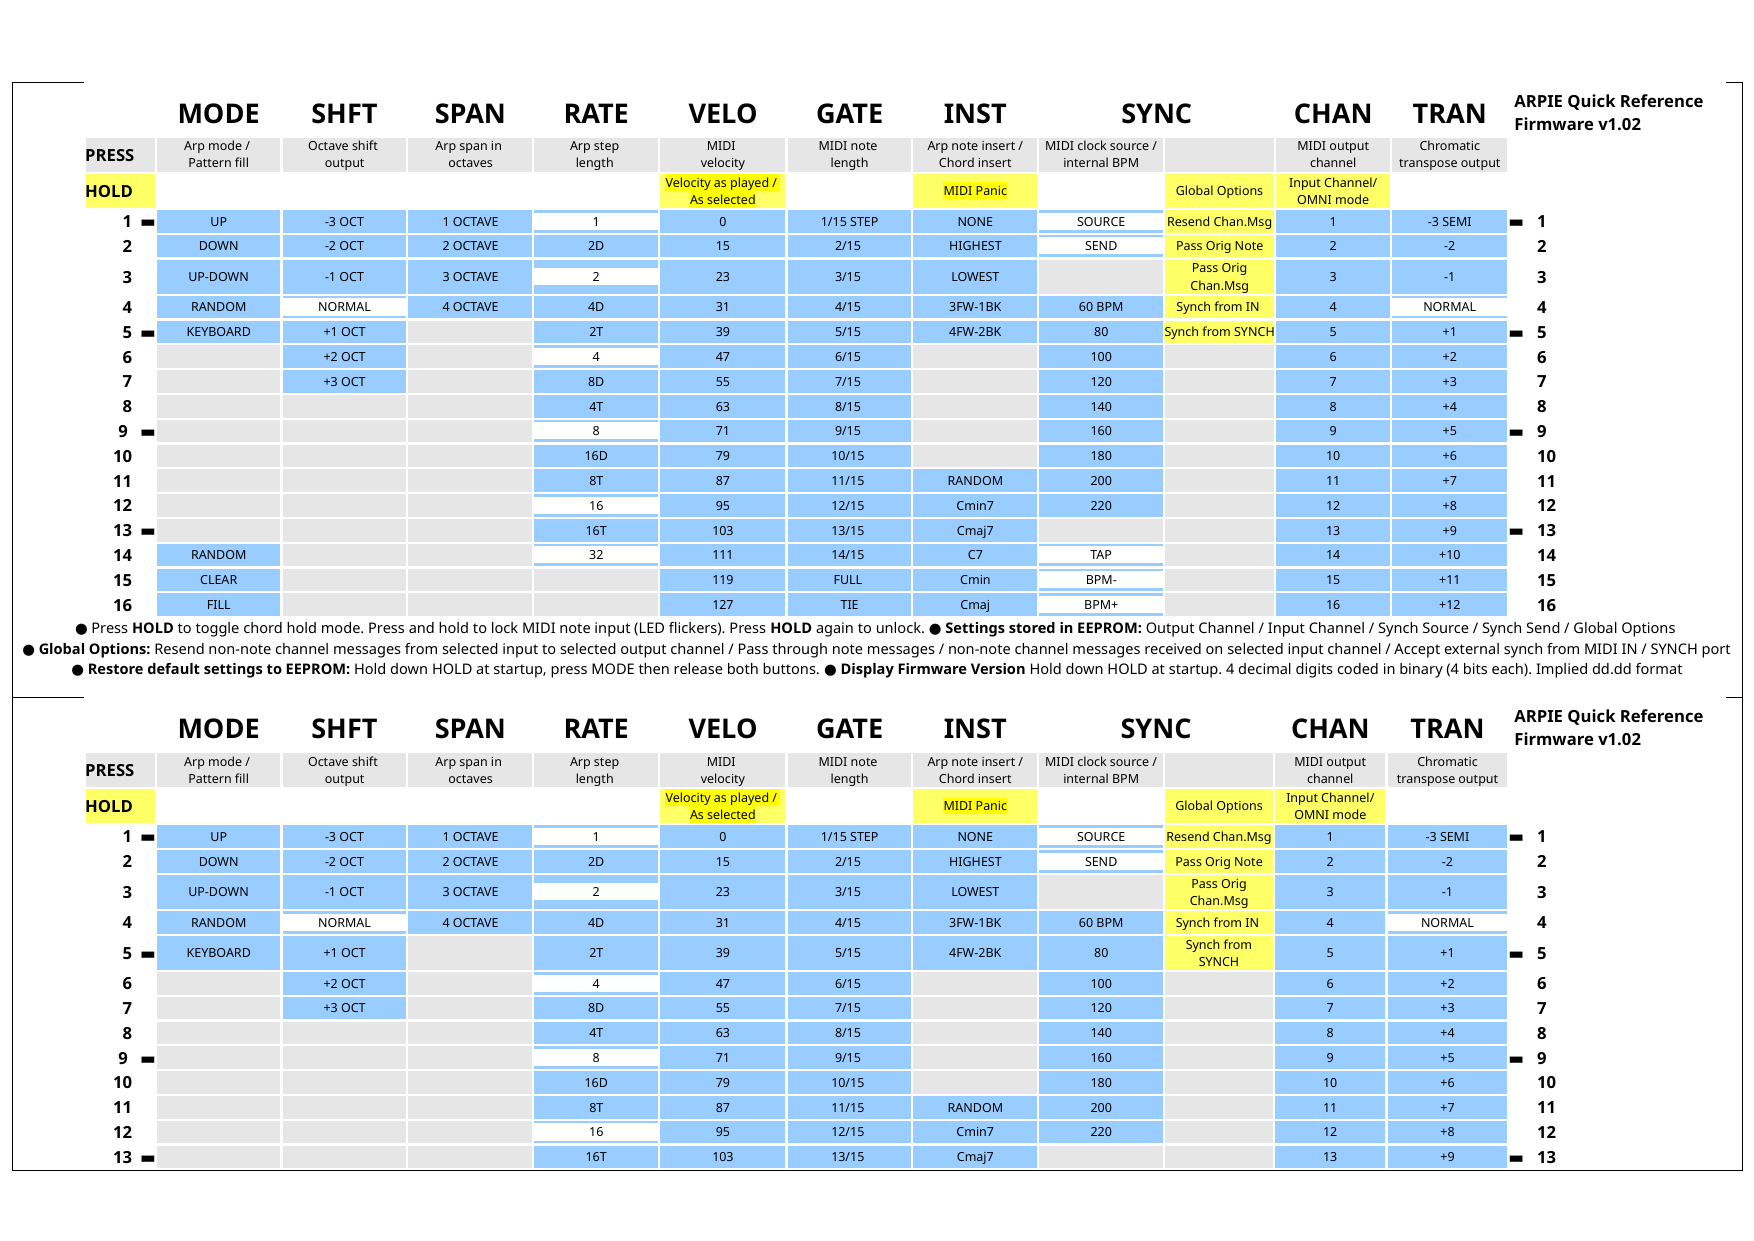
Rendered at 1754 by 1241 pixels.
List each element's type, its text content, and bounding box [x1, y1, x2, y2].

table_cell Arp step length [534, 138, 658, 172]
table_cell 119 [660, 569, 785, 591]
table_cell +2 [1388, 972, 1507, 995]
table_cell ▬ [1509, 825, 1536, 848]
table_cell [133, 235, 155, 257]
table_cell [408, 469, 532, 492]
table_cell 5 [86, 321, 131, 343]
table_cell 13 [1538, 519, 1724, 542]
table_cell 16 [1276, 593, 1390, 616]
table_cell 10 [86, 1071, 131, 1094]
table_cell 12 [86, 1121, 131, 1143]
table_cell PRESS [86, 753, 155, 787]
table_cell 103 [660, 1146, 785, 1168]
table_cell 1 [1538, 210, 1724, 233]
table_cell 4D [534, 911, 658, 934]
table_cell 2/15 [788, 235, 911, 257]
table_header CHAN [1275, 699, 1385, 751]
table_cell 1 OCTAVE [408, 210, 532, 233]
table_header [86, 84, 155, 135]
table_cell +3 [1388, 997, 1507, 1019]
table_cell -1 [1388, 875, 1507, 909]
table_cell [1509, 1121, 1536, 1143]
table_cell MIDI clock source / internal BPM [1039, 753, 1163, 787]
table_cell ▬ [133, 210, 155, 233]
table_cell [788, 789, 911, 823]
table_cell 10 [1276, 445, 1390, 467]
table_cell 7/15 [788, 997, 911, 1019]
table_cell 2 [534, 900, 658, 909]
table_cell 9/15 [788, 1046, 911, 1069]
table_cell 8 [1276, 395, 1390, 418]
table_cell 7 [1538, 370, 1724, 393]
table_cell [157, 789, 280, 823]
table_cell [133, 911, 155, 934]
table_cell Chromatic transpose output [1388, 753, 1507, 787]
table_cell 8/15 [788, 1022, 911, 1044]
table_cell [408, 321, 532, 343]
table_cell 13/15 [788, 1146, 911, 1168]
table_cell [1165, 345, 1274, 368]
table_cell 55 [660, 997, 785, 1019]
table_cell 2 [534, 260, 658, 268]
table_cell 11 [86, 1096, 131, 1119]
table_cell [408, 420, 532, 442]
table_cell 4 [1276, 296, 1390, 318]
table_cell -2 [1392, 235, 1507, 257]
table_cell 7 [86, 997, 131, 1019]
table_cell +1 [1388, 936, 1507, 970]
table_cell [408, 997, 532, 1019]
table_cell 3FW-1BK [913, 911, 1037, 934]
table_cell Cmin7 [913, 1121, 1037, 1143]
table_cell 3 [86, 260, 131, 294]
table_cell MIDI output channel [1275, 753, 1385, 787]
table_cell 2 [1276, 235, 1390, 257]
table_cell [283, 174, 406, 208]
table_cell 6/15 [788, 345, 911, 368]
table_cell Input Channel/ OMNI mode [1275, 789, 1385, 823]
table_cell 23 [660, 875, 785, 909]
table_cell Synch from SYNCH [1165, 936, 1273, 970]
table_cell Cmin [913, 569, 1037, 591]
table_cell +5 [1392, 420, 1507, 442]
table_cell [408, 544, 532, 566]
table_cell +9 [1388, 1146, 1507, 1168]
table_cell [1165, 544, 1274, 566]
table_cell Pass Orig Note [1165, 235, 1274, 257]
table_cell 1/15 STEP [788, 825, 911, 848]
table_cell 12/15 [788, 494, 911, 517]
table_cell 9 [86, 420, 131, 442]
table_cell [1509, 972, 1536, 995]
table_cell [1165, 469, 1274, 492]
table_cell 5 [1276, 321, 1390, 343]
table_header CHAN [1276, 84, 1390, 135]
table_cell 12 [1538, 494, 1724, 517]
table_cell ▬ [133, 1146, 155, 1168]
table_cell 4 [86, 911, 131, 934]
table_header INST [913, 84, 1037, 135]
table_cell [283, 1146, 406, 1168]
table_header MODE [157, 84, 280, 135]
table_cell TIE [788, 593, 911, 616]
table_cell MIDI Panic [913, 174, 1037, 208]
table_cell [408, 494, 532, 517]
table_cell 2 [86, 235, 131, 257]
table_cell [1165, 1022, 1273, 1044]
table_cell +2 [1392, 345, 1507, 368]
table_cell ▬ [1509, 1046, 1536, 1069]
table_cell -2 [1388, 850, 1507, 873]
table_cell 10/15 [788, 1071, 911, 1094]
table_cell [133, 850, 155, 873]
table_cell ▬ [1509, 936, 1536, 970]
table_cell 12 [1538, 1121, 1724, 1143]
table_cell [408, 519, 532, 542]
table_cell 79 [660, 445, 785, 467]
table_cell 39 [660, 321, 785, 343]
table_cell [1509, 875, 1536, 909]
table_cell 95 [660, 494, 785, 517]
table_cell 6 [1538, 345, 1724, 368]
table_cell [1509, 494, 1536, 517]
table_header INST [913, 699, 1037, 751]
table_cell [1165, 997, 1273, 1019]
table_cell 11 [86, 469, 131, 492]
table_cell 8 [1275, 1022, 1385, 1044]
table_cell 2 [1538, 235, 1724, 257]
table_cell [1039, 260, 1163, 294]
table_cell [534, 174, 658, 208]
table_cell 16 [1538, 593, 1724, 616]
table_cell [133, 370, 155, 393]
table_header [86, 699, 155, 751]
table_header SPAN [408, 84, 532, 135]
table_cell Arp mode / Pattern fill [157, 753, 280, 787]
table_cell [408, 345, 532, 368]
table_cell Input Channel/ OMNI mode [1276, 174, 1390, 208]
table_cell [1039, 519, 1163, 542]
table_cell Arp span in octaves [408, 753, 532, 787]
table_cell [283, 1121, 406, 1143]
table_cell Octave shift output [283, 138, 406, 172]
table_cell 0 [660, 210, 785, 233]
table_cell 3 [1538, 260, 1724, 294]
table_cell 13/15 [788, 519, 911, 542]
table_cell UP-DOWN [157, 260, 280, 294]
table_cell 12/15 [788, 1121, 911, 1143]
table_cell ▬ [1509, 321, 1536, 343]
table_cell 9 [1275, 1046, 1385, 1069]
table_cell [1165, 420, 1274, 442]
table_cell +9 [1392, 519, 1507, 542]
table_cell 8D [534, 370, 658, 393]
table_cell 180 [1039, 1071, 1163, 1094]
table_cell DOWN [157, 235, 280, 257]
table_cell [1509, 753, 1724, 787]
table_cell NONE [913, 210, 1037, 233]
table_cell 16T [534, 519, 658, 542]
table_cell 4FW-2BK [913, 936, 1037, 970]
table_cell 9 [1276, 420, 1390, 442]
table_cell Cmaj7 [913, 1146, 1037, 1168]
table_cell 6 [1276, 345, 1390, 368]
table_cell 1 [1275, 825, 1385, 848]
table_cell 2/15 [788, 850, 911, 873]
table_cell 2 [534, 875, 658, 883]
table_cell 79 [660, 1071, 785, 1094]
table_cell [408, 1071, 532, 1094]
table_cell ▬ [1509, 1146, 1536, 1168]
table_cell 4FW-2BK [913, 321, 1037, 343]
table_cell +1 OCT [283, 936, 406, 970]
table_cell [408, 370, 532, 393]
table_cell [534, 789, 658, 823]
table_cell -3 OCT [283, 825, 406, 848]
table_cell 47 [660, 345, 785, 368]
table_cell 16T [534, 1146, 658, 1168]
table_cell Resend Chan.Msg [1165, 825, 1273, 848]
table_cell [283, 1096, 406, 1119]
table_cell 2 [534, 285, 658, 294]
table_cell FULL [788, 569, 911, 591]
table_cell MIDI Panic [913, 789, 1037, 823]
table_cell 180 [1039, 445, 1163, 467]
table_cell 4D [534, 296, 658, 318]
table_cell 12 [1275, 1121, 1385, 1143]
table_cell Synch from IN [1165, 296, 1274, 318]
table_cell -2 OCT [283, 850, 406, 873]
table_cell 16D [534, 1071, 658, 1094]
table_cell UP [157, 825, 280, 848]
table_cell 11 [1538, 469, 1724, 492]
table_cell [666, 789, 779, 823]
table_cell [283, 494, 406, 517]
table_cell 2 [1538, 850, 1724, 873]
table_cell KEYBOARD [157, 321, 280, 343]
table_cell [408, 1046, 532, 1069]
table_cell 3/15 [788, 875, 911, 909]
table_cell +8 [1392, 494, 1507, 517]
table_cell Global Options [1165, 789, 1273, 823]
table_cell 87 [660, 1096, 785, 1119]
table_cell [1165, 494, 1274, 517]
table_cell [133, 345, 155, 368]
table_cell MIDI note length [788, 138, 911, 172]
table_cell 2 [1275, 850, 1385, 873]
table_cell HIGHEST [913, 850, 1037, 873]
table_cell 9 [1538, 420, 1724, 442]
table_cell [1165, 593, 1274, 616]
table_cell [1509, 395, 1536, 418]
table_cell [1165, 753, 1273, 787]
table_cell [1165, 445, 1274, 467]
table_header TRAN [1388, 699, 1507, 751]
table_cell MIDI velocity [660, 753, 785, 787]
table_cell 13 [1538, 1146, 1724, 1168]
table_cell 95 [660, 1121, 785, 1143]
table_cell -1 OCT [283, 260, 406, 294]
table_cell 1 [86, 210, 131, 233]
table_cell 31 [660, 911, 785, 934]
table_cell RANDOM [157, 911, 280, 934]
table_cell [913, 445, 1037, 467]
table_cell 14/15 [788, 544, 911, 566]
table_cell 0 [660, 825, 785, 848]
table_cell ▬ [1509, 210, 1536, 233]
table_cell Octave shift output [283, 753, 406, 787]
table_cell [283, 420, 406, 442]
table_cell Resend Chan.Msg [1165, 210, 1274, 233]
table_cell [913, 1046, 1037, 1069]
table_cell [133, 494, 155, 517]
table_cell [913, 370, 1037, 393]
table_cell [1509, 850, 1536, 873]
table_cell Arp note insert / Chord insert [913, 138, 1037, 172]
table_cell 2 OCTAVE [408, 850, 532, 873]
table_cell 9 [86, 1046, 131, 1069]
table_cell -3 OCT [283, 210, 406, 233]
table_cell [1165, 370, 1274, 393]
table_cell [1509, 1022, 1536, 1044]
table_header SHFT [283, 699, 406, 751]
table_cell [913, 972, 1037, 995]
table_cell [133, 544, 155, 566]
table_cell KEYBOARD [157, 936, 280, 970]
table_cell [534, 593, 658, 616]
table_cell [157, 997, 280, 1019]
table_cell 3 [1275, 875, 1385, 909]
table_cell 6 [1275, 972, 1385, 995]
table_cell [1509, 1071, 1536, 1094]
table_cell 8 [86, 1022, 131, 1044]
table_cell 1/15 STEP [788, 210, 911, 233]
table_cell 8T [534, 469, 658, 492]
table_cell [157, 469, 280, 492]
table_cell ▬ [133, 825, 155, 848]
table_cell +1 [1392, 321, 1507, 343]
table_header SYNC [1039, 84, 1274, 135]
table_cell [913, 1071, 1037, 1094]
table_cell Arp mode / Pattern fill [157, 138, 280, 172]
table_cell 16D [534, 445, 658, 467]
table_cell [534, 569, 658, 591]
table_cell [283, 395, 406, 418]
table_cell 9 [1538, 1046, 1724, 1069]
table_cell 2 [86, 850, 131, 873]
table_cell 1 [86, 825, 131, 848]
table_header SHFT [283, 84, 406, 135]
table_cell [1165, 1096, 1273, 1119]
table_cell [1509, 138, 1724, 172]
table_cell 8 [1538, 395, 1724, 418]
table_cell UP [157, 210, 280, 233]
table_cell [913, 395, 1037, 418]
table_cell 4/15 [788, 296, 911, 318]
table_cell [133, 1096, 155, 1119]
table_cell 11/15 [788, 469, 911, 492]
table_cell 10 [86, 445, 131, 467]
table_cell [157, 174, 280, 208]
table_cell Synch from IN [1165, 911, 1273, 934]
table_cell [1509, 370, 1536, 393]
table_cell 87 [660, 469, 785, 492]
table_cell [408, 395, 532, 418]
table_cell 3 OCTAVE [408, 260, 532, 294]
table_cell [408, 789, 532, 823]
table_cell [1509, 260, 1536, 294]
table_cell 3 [1276, 260, 1390, 294]
table_cell [1165, 1071, 1273, 1094]
table_cell [1509, 911, 1536, 934]
table_cell 14 [86, 544, 131, 566]
table_cell 7 [1275, 997, 1385, 1019]
table_cell RANDOM [913, 1096, 1037, 1119]
table_cell 8/15 [788, 395, 911, 418]
table_cell 11 [1275, 1096, 1385, 1119]
table_cell [408, 972, 532, 995]
table_cell [157, 395, 280, 418]
table_cell [13, 698, 84, 1170]
table_cell 5 [1538, 321, 1724, 343]
table_cell 2D [534, 850, 658, 873]
table_cell 12 [86, 494, 131, 517]
table_cell 47 [660, 972, 785, 995]
table_cell [283, 445, 406, 467]
table_cell MIDI note length [788, 753, 911, 787]
table_cell 6 [86, 345, 131, 368]
table_cell [133, 997, 155, 1019]
table_cell Pass Orig Chan.Msg [1165, 260, 1274, 294]
table_cell +1 OCT [283, 321, 406, 343]
table_cell [133, 469, 155, 492]
table_cell [1509, 789, 1724, 823]
table_cell 23 [660, 260, 785, 294]
table_cell [133, 1071, 155, 1094]
table_cell ▬ [1509, 519, 1536, 542]
table_cell 10 [1275, 1071, 1385, 1094]
table_cell 1 OCTAVE [408, 825, 532, 848]
table_cell 8T [534, 1096, 658, 1119]
table_cell [283, 1046, 406, 1069]
table_cell [408, 936, 532, 970]
table_cell Arp note insert / Chord insert [913, 753, 1037, 787]
table_cell [1165, 395, 1274, 418]
table_cell 111 [660, 544, 785, 566]
table_cell 4T [534, 395, 658, 418]
table_cell UP-DOWN [157, 875, 280, 909]
table_cell [283, 544, 406, 566]
table_cell +12 [1392, 593, 1507, 616]
table_cell [1509, 469, 1536, 492]
table_cell [1509, 997, 1536, 1019]
table_cell RANDOM [913, 469, 1037, 492]
table_cell 3 [1538, 875, 1724, 909]
table_cell [283, 1071, 406, 1094]
table_cell +6 [1388, 1071, 1507, 1094]
table_cell 160 [1039, 420, 1163, 442]
table_cell [283, 519, 406, 542]
table_cell 11 [1538, 1096, 1724, 1119]
table_cell -3 SEMI [1388, 825, 1507, 848]
table_cell HIGHEST [913, 235, 1037, 257]
table_cell [913, 1022, 1037, 1044]
table_cell 13 [1275, 1146, 1385, 1168]
table_cell [133, 972, 155, 995]
table_cell 10 [1538, 1071, 1724, 1094]
table_cell [283, 569, 406, 591]
table_cell [788, 174, 911, 208]
table_cell [157, 445, 280, 467]
table_cell 7 [1538, 997, 1724, 1019]
table_cell [1039, 875, 1163, 909]
table_cell [1509, 296, 1536, 318]
table_cell 100 [1039, 345, 1163, 368]
table_cell 6 [1538, 972, 1724, 995]
table_cell [283, 469, 406, 492]
table_cell Cmin7 [913, 494, 1037, 517]
table_cell 15 [86, 569, 131, 591]
table_cell 2T [534, 321, 658, 343]
table_cell 31 [660, 296, 785, 318]
table_cell 9/15 [788, 420, 911, 442]
table_cell 15 [1276, 569, 1390, 591]
table_cell [133, 1022, 155, 1044]
table_cell 7 [1276, 370, 1390, 393]
table_cell C7 [913, 544, 1037, 566]
table_cell 63 [660, 395, 785, 418]
table_cell 60 BPM [1039, 296, 1163, 318]
table_cell 4 [1538, 911, 1724, 934]
table_cell [913, 997, 1037, 1019]
table_cell 8 [86, 395, 131, 418]
table_header MODE [157, 699, 280, 751]
table_cell [408, 445, 532, 467]
table_cell ▬ [133, 936, 155, 970]
table_cell 13 [86, 1146, 131, 1168]
table_cell ▬ [133, 420, 155, 442]
table_cell [133, 875, 155, 909]
table_header TRAN [1392, 84, 1507, 135]
table_cell +8 [1388, 1121, 1507, 1143]
table_cell 13 [1276, 519, 1390, 542]
table_cell 10/15 [788, 445, 911, 467]
table_cell FILL [157, 593, 280, 616]
table_cell Pass Orig Chan.Msg [1165, 875, 1273, 909]
table_cell [157, 972, 280, 995]
table_cell [1388, 789, 1507, 823]
table_cell [133, 445, 155, 467]
table_cell [1509, 445, 1536, 467]
table_cell [133, 593, 155, 616]
table_cell Arp span in octaves [408, 138, 532, 172]
table_cell -3 SEMI [1392, 210, 1507, 233]
table_cell [1509, 345, 1536, 368]
table_cell [1509, 593, 1536, 616]
table_cell 3 [86, 875, 131, 909]
table_header GATE [788, 84, 911, 135]
table_cell MIDI output channel [1276, 138, 1390, 172]
table_cell [157, 370, 280, 393]
table_cell 1 [1538, 825, 1724, 848]
table_cell +11 [1392, 569, 1507, 591]
table_cell 5 [86, 936, 131, 970]
table_cell [157, 345, 280, 368]
table_cell +7 [1392, 469, 1507, 492]
table_cell ▬ [133, 1046, 155, 1069]
table_cell [408, 1096, 532, 1119]
table_cell +6 [1392, 445, 1507, 467]
table_cell 200 [1039, 1096, 1163, 1119]
table_cell [133, 296, 155, 318]
table_cell [157, 1096, 280, 1119]
table_cell [133, 1121, 155, 1143]
table_cell +4 [1388, 1022, 1507, 1044]
table_cell [666, 174, 779, 208]
table_cell [1509, 544, 1536, 566]
table_cell [157, 519, 280, 542]
table_cell ▬ [133, 519, 155, 542]
table_cell 60 BPM [1039, 911, 1163, 934]
table_cell 140 [1039, 395, 1163, 418]
table_cell 2T [534, 936, 658, 970]
table_cell 4 [1538, 296, 1724, 318]
table_cell 8D [534, 997, 658, 1019]
table_cell +2 OCT [283, 345, 406, 368]
table_cell 80 [1039, 936, 1163, 970]
table_cell 5/15 [788, 321, 911, 343]
table_cell 71 [660, 1046, 785, 1069]
table_cell -1 [1392, 260, 1507, 294]
table_cell [157, 420, 280, 442]
table_cell [1039, 789, 1163, 823]
table_cell NONE [913, 825, 1037, 848]
table_cell +5 [1388, 1046, 1507, 1069]
table_cell PRESS [86, 138, 155, 172]
table_cell -1 OCT [283, 875, 406, 909]
table_cell [1509, 1096, 1536, 1119]
table_cell -2 OCT [283, 235, 406, 257]
table_header ARPIE Quick Reference Firmware v1.02 [1509, 84, 1724, 135]
table_cell [1165, 972, 1273, 995]
table_cell 4/15 [788, 911, 911, 934]
table_cell [283, 1022, 406, 1044]
table_cell 15 [660, 235, 785, 257]
table_cell 6 [86, 972, 131, 995]
table_cell [1392, 174, 1507, 208]
table_cell LOWEST [913, 260, 1037, 294]
table_cell [283, 593, 406, 616]
table_header GATE [788, 699, 911, 751]
table_cell [157, 1022, 280, 1044]
table_cell +10 [1392, 544, 1507, 566]
table_cell [408, 174, 532, 208]
table_cell [408, 593, 532, 616]
table_cell 127 [660, 593, 785, 616]
table_cell [913, 420, 1037, 442]
table_cell 14 [1276, 544, 1390, 566]
table_header VELO [660, 84, 785, 135]
table_cell HOLD [86, 174, 155, 208]
table_cell 120 [1039, 370, 1163, 393]
table_cell 3 OCTAVE [408, 875, 532, 909]
table_cell CLEAR [157, 569, 280, 591]
table_header SYNC [1039, 699, 1273, 751]
table_cell 11 [1276, 469, 1390, 492]
table_cell [157, 1071, 280, 1094]
table_header VELO [660, 699, 785, 751]
table_cell Cmaj7 [913, 519, 1037, 542]
table_cell Chromatic transpose output [1392, 138, 1507, 172]
table_cell 13 [86, 519, 131, 542]
table_cell 220 [1039, 1121, 1163, 1143]
table_cell 15 [660, 850, 785, 873]
table_cell +3 OCT [283, 997, 406, 1019]
table_cell 7 [86, 370, 131, 393]
table_cell 10 [1538, 445, 1724, 467]
table_cell 3/15 [788, 260, 911, 294]
table_cell 2 OCTAVE [408, 235, 532, 257]
table_cell HOLD [86, 789, 155, 823]
table_cell 39 [660, 936, 785, 970]
table_cell Arp step length [534, 753, 658, 787]
table_cell Cmaj [913, 593, 1037, 616]
table_cell [408, 1121, 532, 1143]
table_cell [1509, 235, 1536, 257]
table_cell 14 [1538, 544, 1724, 566]
table_cell DOWN [157, 850, 280, 873]
table_cell 4 [86, 296, 131, 318]
table_cell 71 [660, 420, 785, 442]
table_cell 55 [660, 370, 785, 393]
table_cell [157, 1046, 280, 1069]
table_cell [133, 395, 155, 418]
table_cell [133, 260, 155, 294]
table_cell [1165, 519, 1274, 542]
table_cell LOWEST [913, 875, 1037, 909]
table_cell +3 OCT [283, 370, 406, 393]
table_cell 5 [1275, 936, 1385, 970]
table_cell 8 [1538, 1022, 1724, 1044]
table_cell [408, 569, 532, 591]
table_cell 63 [660, 1022, 785, 1044]
table_cell 12 [1276, 494, 1390, 517]
table_cell MIDI velocity [660, 138, 785, 172]
table_cell [1165, 1146, 1273, 1168]
table_cell 140 [1039, 1022, 1163, 1044]
table_cell [283, 789, 406, 823]
table_header RATE [534, 84, 658, 135]
table_cell 4 OCTAVE [408, 911, 532, 934]
table_cell 80 [1039, 321, 1163, 343]
table_cell 5/15 [788, 936, 911, 970]
table_cell 16 [86, 593, 131, 616]
table_cell 5 [1538, 936, 1724, 970]
table_cell 4 OCTAVE [408, 296, 532, 318]
table_cell [408, 1022, 532, 1044]
table_header ● Press HOLD to toggle chord hold mode. Press and hold to lock MIDI note input (LED flickers). Press HOLD again to unlock. ● Settings stored in EEPROM: Output Channel / Input Channel / Synch Source / Synch Send / Global Options ● Global Options: Resend non-note channel messages from selected input to selected output channel / Pass through note messages / non-note channel messages received on selected input channel / Accept external synch from MIDI IN / SYNCH port ● Restore default settings to EEPROM: Hold down HOLD at startup, press MODE then release both buttons. ● Display Firmware Version Hold down HOLD at startup. 4 decimal digits coded in binary (4 bits each). Implied dd.dd format [13, 83, 1742, 697]
table_cell [1165, 1046, 1273, 1069]
table_cell [157, 494, 280, 517]
table_cell [1165, 138, 1274, 172]
table_cell [408, 1146, 532, 1168]
table_cell Pass Orig Note [1165, 850, 1273, 873]
table_header RATE [534, 699, 658, 751]
table_cell RANDOM [157, 544, 280, 566]
table_cell +7 [1388, 1096, 1507, 1119]
table_cell 4T [534, 1022, 658, 1044]
table_cell [157, 1121, 280, 1143]
table_cell [913, 345, 1037, 368]
table_cell [1165, 1121, 1273, 1143]
table_cell [1165, 569, 1274, 591]
table_cell 4 [1275, 911, 1385, 934]
table_cell Synch from SYNCH [1165, 321, 1274, 343]
table_cell +4 [1392, 395, 1507, 418]
table_cell [1509, 174, 1724, 208]
table_header ARPIE Quick Reference Firmware v1.02 [1509, 699, 1724, 751]
table_cell 3FW-1BK [913, 296, 1037, 318]
table_cell ▬ [133, 321, 155, 343]
table_cell 100 [1039, 972, 1163, 995]
table_cell [133, 569, 155, 591]
table_cell MIDI clock source / internal BPM [1039, 138, 1163, 172]
table_cell [1039, 174, 1163, 208]
table_cell 1 [1276, 210, 1390, 233]
table_cell 7/15 [788, 370, 911, 393]
table_cell 11/15 [788, 1096, 911, 1119]
table_cell RANDOM [157, 296, 280, 318]
table_cell 2D [534, 235, 658, 257]
table_header SPAN [408, 699, 532, 751]
table_cell 6/15 [788, 972, 911, 995]
table_cell 200 [1039, 469, 1163, 492]
table_cell ▬ [1509, 420, 1536, 442]
table_cell [1039, 1146, 1163, 1168]
table_cell 103 [660, 519, 785, 542]
table_cell [1509, 569, 1536, 591]
table_cell 120 [1039, 997, 1163, 1019]
table_cell 220 [1039, 494, 1163, 517]
table_cell Global Options [1165, 174, 1274, 208]
table_cell +2 OCT [283, 972, 406, 995]
table_cell 15 [1538, 569, 1724, 591]
table_cell +3 [1392, 370, 1507, 393]
table_cell [157, 1146, 280, 1168]
